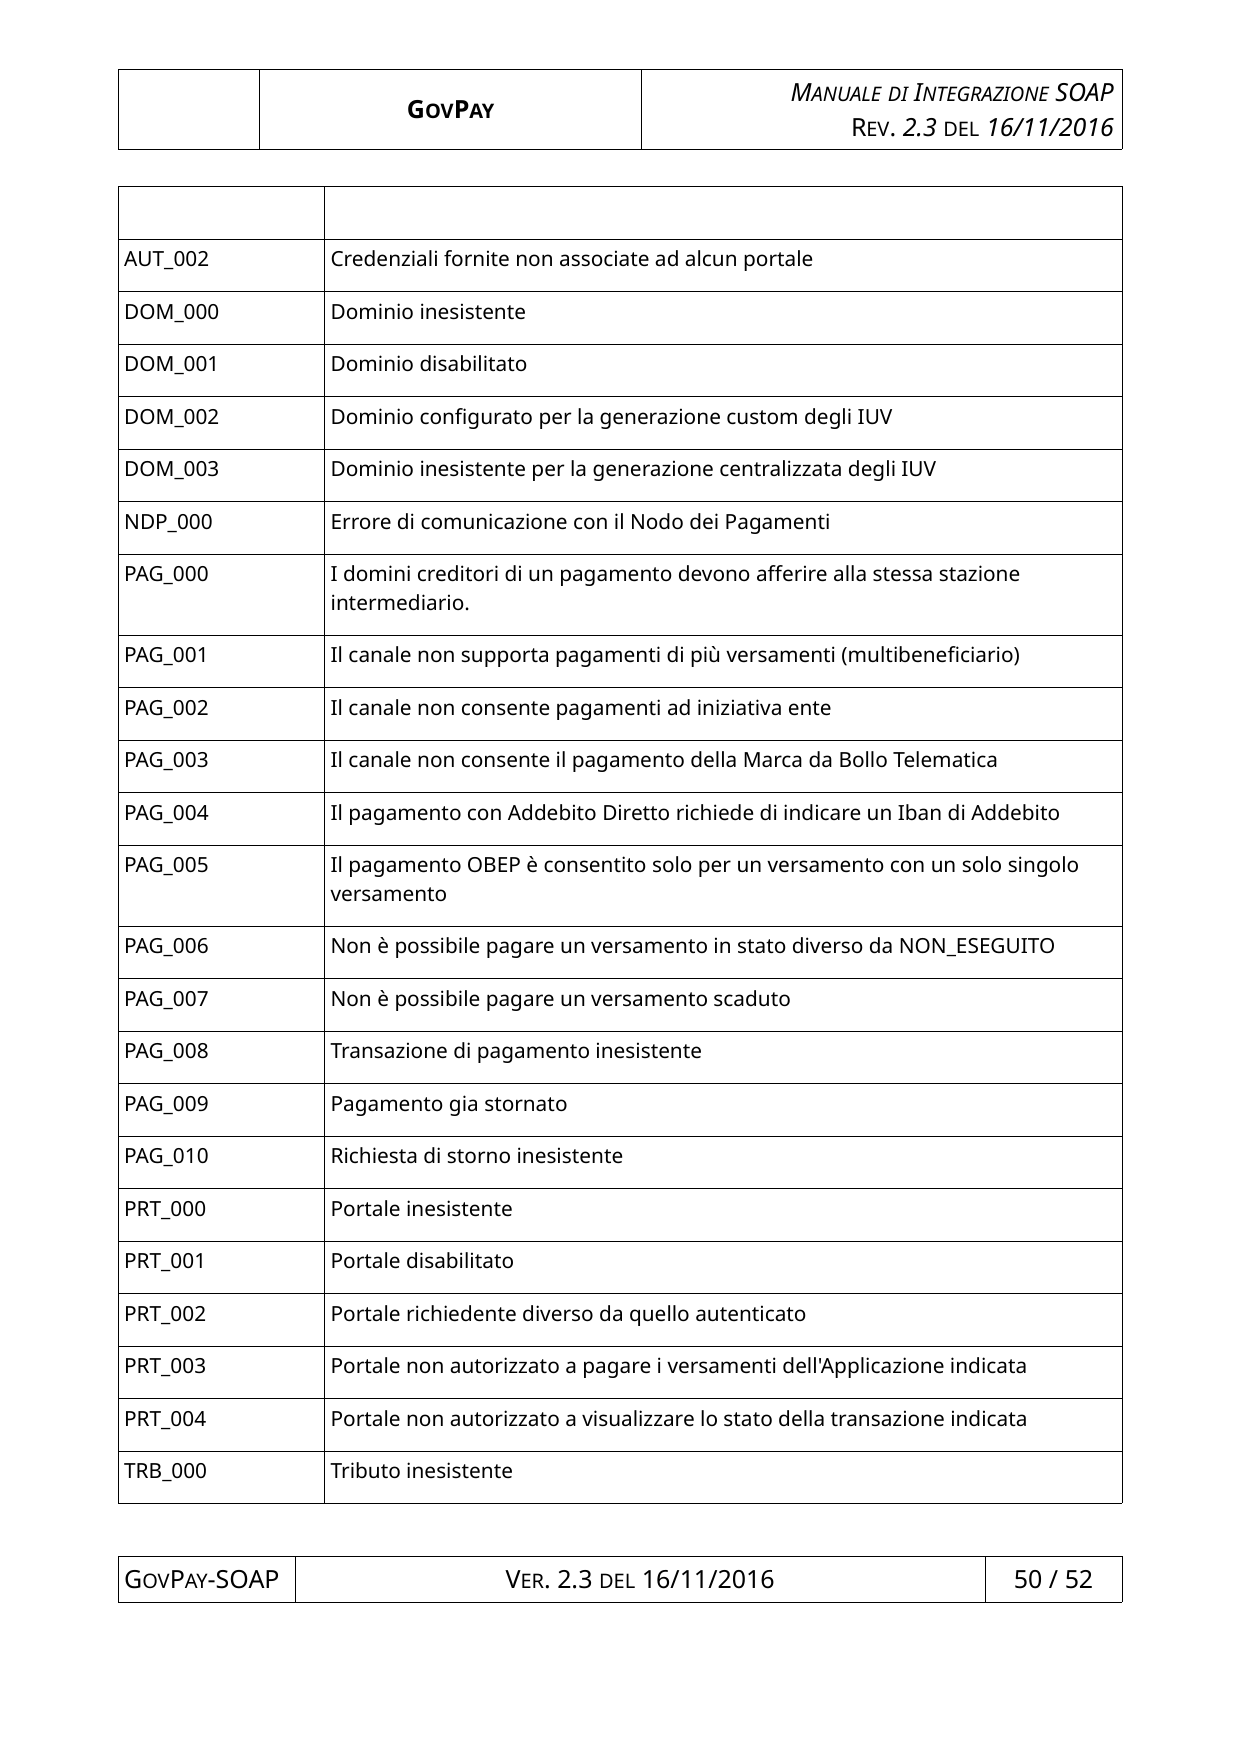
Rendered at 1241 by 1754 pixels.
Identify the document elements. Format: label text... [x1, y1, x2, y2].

table_cell Il pagamento con Addebito Diretto richiede di indicare un Iban di Addebito [325, 793, 1122, 845]
table_cell DOM_002 [119, 397, 324, 449]
table_cell PAG_003 [119, 741, 324, 792]
table_cell DOM_000 [119, 292, 324, 344]
table_cell [119, 187, 324, 239]
table_cell PAG_008 [119, 1032, 324, 1083]
table_cell Il canale non consente il pagamento della Marca da Bollo Telematica [325, 741, 1122, 792]
table_cell Transazione di pagamento inesistente [325, 1032, 1122, 1083]
table_cell Portale richiedente diverso da quello autenticato [325, 1294, 1122, 1346]
table_cell PAG_007 [119, 979, 324, 1031]
table_cell PAG_000 [119, 555, 324, 635]
table_cell Portale disabilitato [325, 1242, 1122, 1293]
table_cell PRT_004 [119, 1399, 324, 1451]
table_cell Il pagamento OBEP è consentito solo per un versamento con un solo singolo versamento [325, 846, 1122, 926]
table_cell Tributo inesistente [325, 1452, 1122, 1503]
table_cell Dominio configurato per la generazione custom degli IUV [325, 397, 1122, 449]
table_cell Dominio disabilitato [325, 345, 1122, 396]
table_cell Il canale non supporta pagamenti di più versamenti (multibeneficiario) [325, 636, 1122, 687]
table_cell Portale non autorizzato a pagare i versamenti dell'Applicazione indicata [325, 1347, 1122, 1398]
table_cell PRT_003 [119, 1347, 324, 1398]
table_cell I domini creditori di un pagamento devono afferire alla stessa stazione intermediario. [325, 555, 1122, 635]
table_cell Richiesta di storno inesistente [325, 1137, 1122, 1188]
table_cell PAG_004 [119, 793, 324, 845]
table_cell Portale inesistente [325, 1189, 1122, 1241]
table_cell PAG_001 [119, 636, 324, 687]
table_cell PAG_009 [119, 1084, 324, 1136]
table_cell PRT_002 [119, 1294, 324, 1346]
table_cell Credenziali fornite non associate ad alcun portale [325, 240, 1122, 291]
table_cell PAG_010 [119, 1137, 324, 1188]
table_cell Dominio inesistente [325, 292, 1122, 344]
table_cell TRB_000 [119, 1452, 324, 1503]
table_cell DOM_003 [119, 450, 324, 501]
table_cell PRT_001 [119, 1242, 324, 1293]
table_cell Non è possibile pagare un versamento in stato diverso da NON_ESEGUITO [325, 927, 1122, 978]
table_cell DOM_001 [119, 345, 324, 396]
table_cell Pagamento gia stornato [325, 1084, 1122, 1136]
table_cell Portale non autorizzato a visualizzare lo stato della transazione indicata [325, 1399, 1122, 1451]
table_cell PAG_005 [119, 846, 324, 926]
table_cell Non è possibile pagare un versamento scaduto [325, 979, 1122, 1031]
table_cell Il canale non consente pagamenti ad iniziativa ente [325, 688, 1122, 740]
table_cell PAG_006 [119, 927, 324, 978]
table_cell Errore di comunicazione con il Nodo dei Pagamenti [325, 502, 1122, 554]
table_cell NDP_000 [119, 502, 324, 554]
table_cell Dominio inesistente per la generazione centralizzata degli IUV [325, 450, 1122, 501]
table_cell PRT_000 [119, 1189, 324, 1241]
table_cell AUT_002 [119, 240, 324, 291]
table_cell [325, 187, 1122, 239]
table_cell PAG_002 [119, 688, 324, 740]
